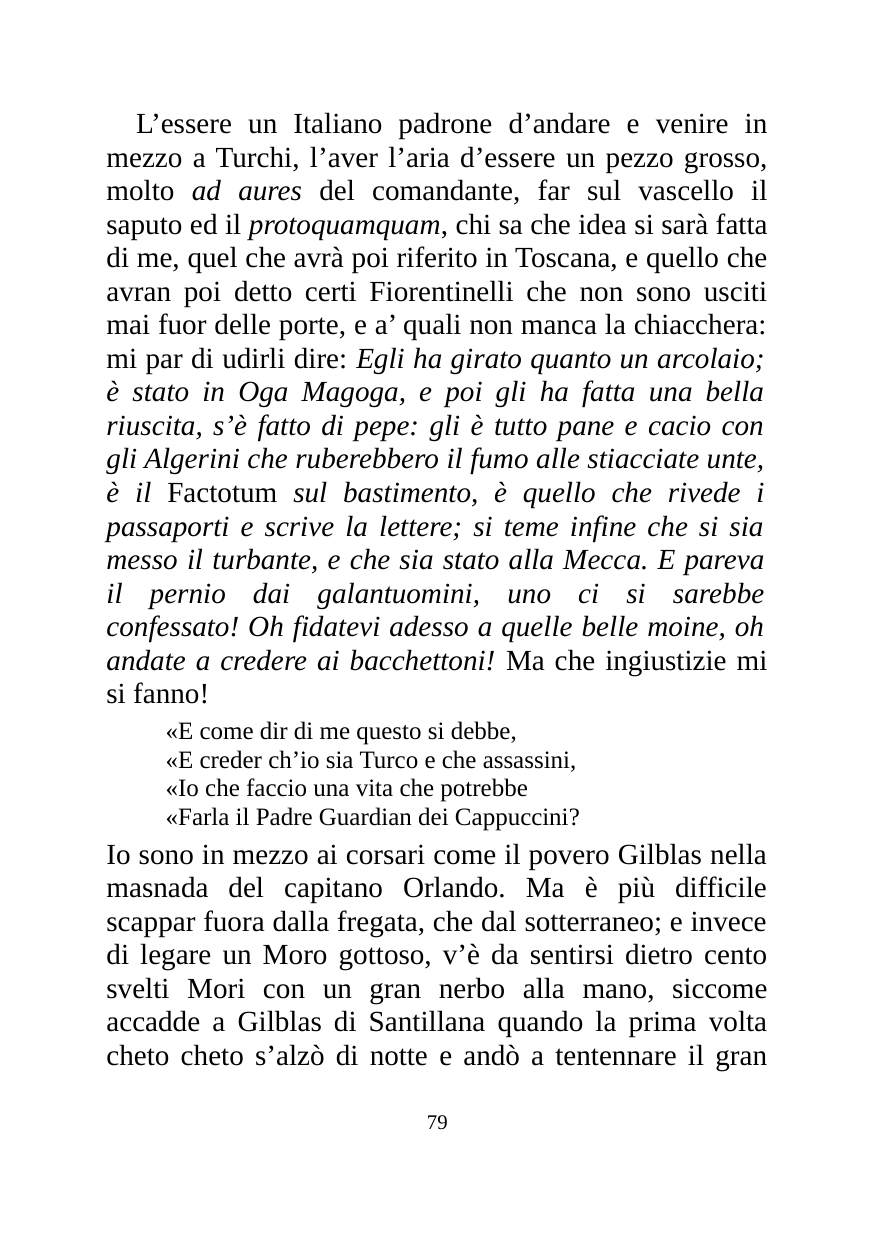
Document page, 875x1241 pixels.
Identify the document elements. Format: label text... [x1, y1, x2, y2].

text Io sono in mezzo ai corsari come il povero Gilblas nella masnada del capitano Orlando. Ma è più difficile scappar fuora dalla fregata, che dal sotterraneo; e invece di legare un Moro gottoso, v’è da sentirsi dietro cento svelti Mori con un gran nerbo alla mano, siccome accadde a Gilblas di Santillana quando la prima volta cheto cheto s’alzò di notte e andò a tentennare il gran [106, 837, 768, 1072]
text «E come dir di me questo si debbe, «E creder ch’io sia Turco e che assassini, «Io che faccio una vita che potrebbe «Farla il Padre Guardian dei Cappuccini? [165, 716, 768, 831]
text L’essere un Italiano padrone d’andare e venire in mezzo a Turchi, l’aver l’aria d’essere un pezzo grosso, molto ad aures del comandante, far sul vascello il saputo ed il protoquamquam, chi sa che idea si sarà fatta di me, quel che avrà poi riferito in Toscana, e quello che avran poi detto certi Fiorentinelli che non sono usciti mai fuor delle porte, e a’ quali non manca la chiacchera: mi par di udirli dire: Egli ha girato quanto un arcolaio; è stato in Oga Magoga, e poi gli ha fatta una bella riuscita, s’è fatto di pepe: gli è tutto pane e cacio con gli Algerini che ruberebbero il fumo alle stiacciate unte, è il Factotum sul bastimento, è quello che rivede i passaporti e scrive la lettere; si teme infine che si sia messo il turbante, e che sia stato alla Mecca. E pareva il pernio dai galantuomini, uno ci si sarebbe confessato! Oh fidatevi adesso a quelle belle moine, oh andate a credere ai bacchettoni! Ma che ingiustizie mi si fanno! [106, 106, 768, 710]
